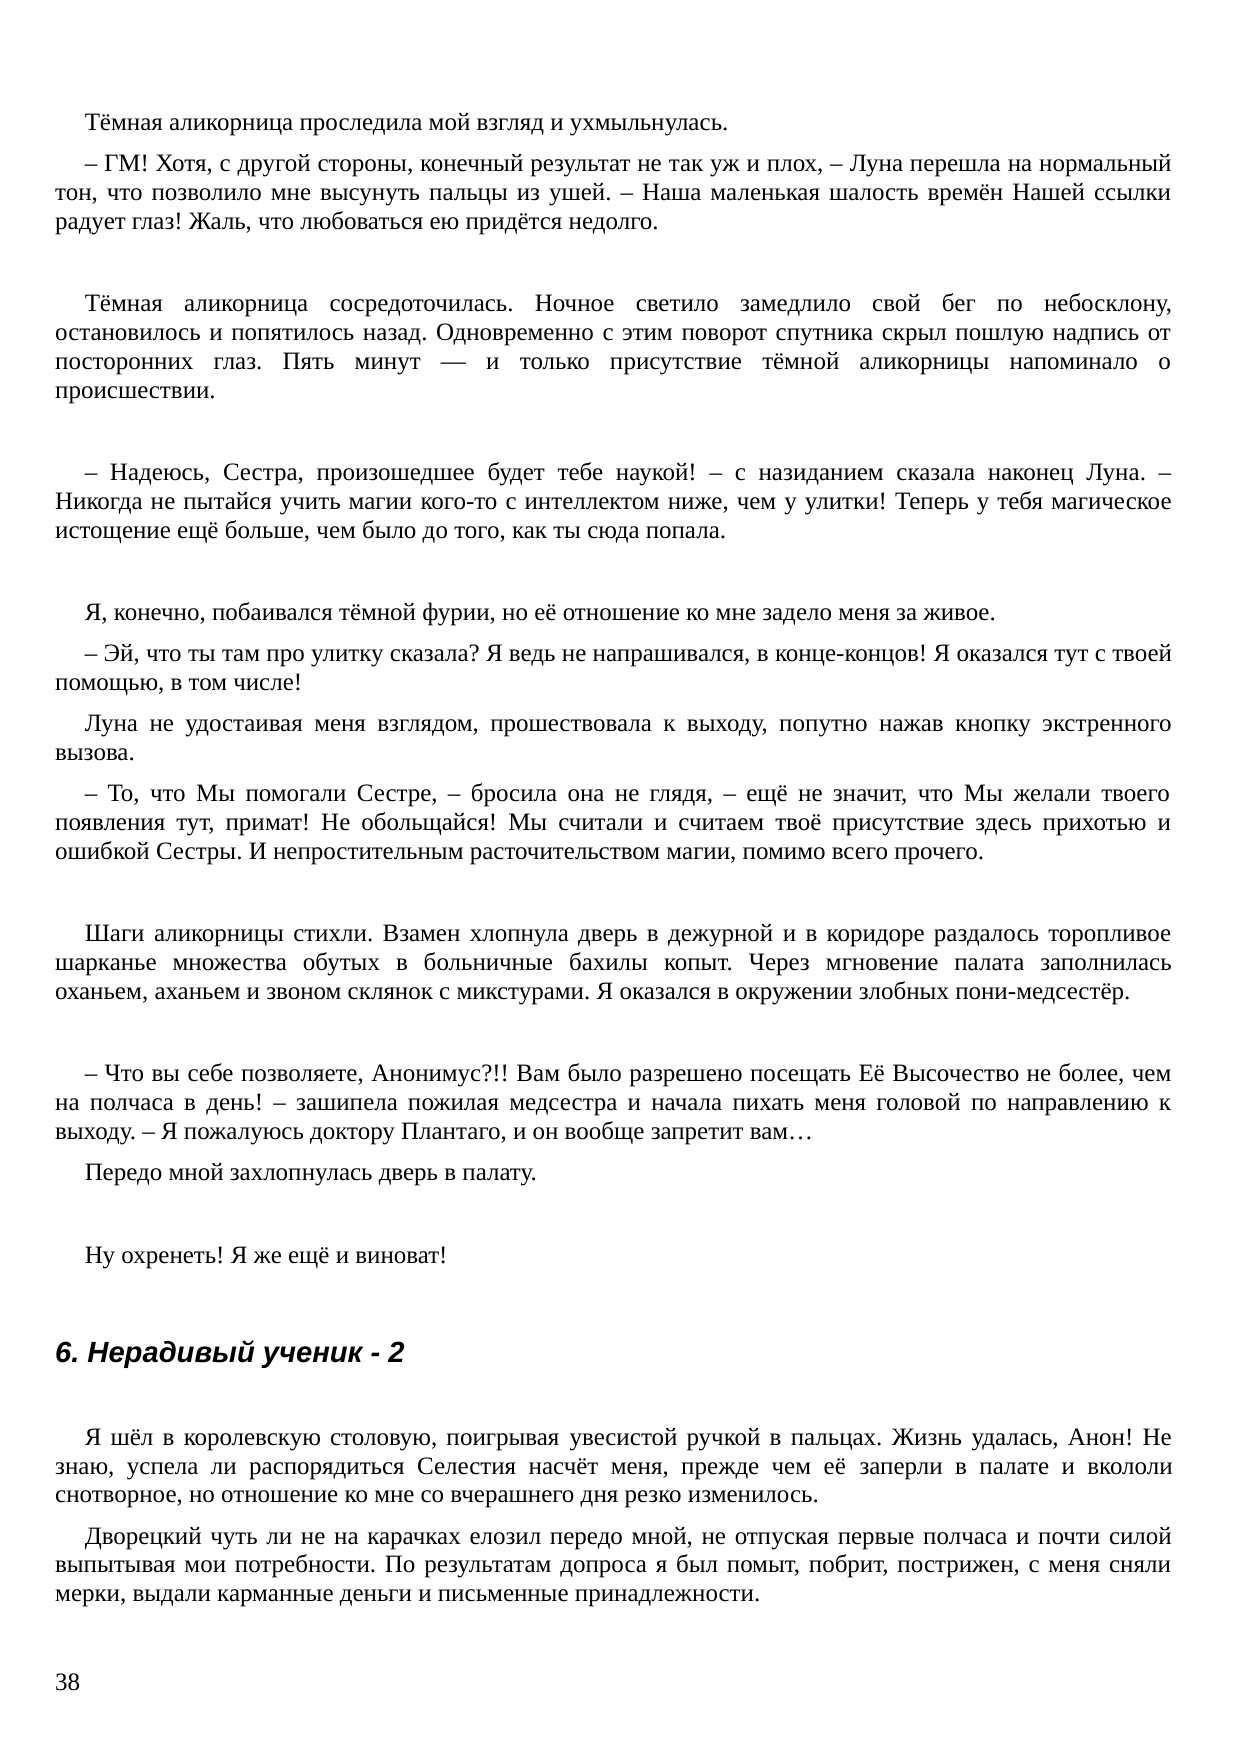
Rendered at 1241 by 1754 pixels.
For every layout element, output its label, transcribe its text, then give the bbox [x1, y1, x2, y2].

text Я, конечно, побаивался тёмной фурии, но её отношение ко мне задело меня за живое. [55, 597, 1173, 626]
text Луна не удостаивая меня взглядом, прошествовала к выходу, попутно нажав кнопку экстренного вызова. [55, 708, 1173, 766]
text Передо мной захлопнулась дверь в палату. [55, 1157, 1173, 1186]
text – Надеюсь, Сестра, произошедшее будет тебе наукой! – с назиданием сказала наконец Луна. – Никогда не пытайся учить магии кого-то с интеллектом ниже, чем у улитки! Теперь у тебя магическое истощение ещё больше, чем было до того, как ты сюда попала. [55, 457, 1173, 543]
text Шаги аликорницы стихли. Взамен хлопнула дверь в дежурной и в коридоре раздалось торопливое шарканье множества обутых в больничные бахилы копыт. Через мгновение палата заполнилась оханьем, аханьем и звоном склянок с микстурами. Я оказался в окружении злобных пони-медсестёр. [55, 918, 1173, 1005]
text Дворецкий чуть ли не на карачках елозил передо мной, не отпуская первые полчаса и почти силой выпытывая мои потребности. По результатам допроса я был помыт, побрит, пострижен, с меня сняли мерки, выдали карманные деньги и письменные принадлежности. [55, 1521, 1173, 1607]
subtitle 6. Нерадивый ученик - 2 [55, 1335, 1173, 1368]
text – Эй, что ты там про улитку сказала? Я ведь не напрашивался, в конце-концов! Я оказался тут с твоей помощью, в том числе! [55, 638, 1173, 696]
text – То, что Мы помогали Сестре, – бросила она не глядя, – ещё не значит, что Мы желали твоего появления тут, примат! Не обольщайся! Мы считали и считаем твоё присутствие здесь прихотью и ошибкой Сестры. И непростительным расточительством магии, помимо всего прочего. [55, 778, 1173, 865]
text Я шёл в королевскую столовую, поигрывая увесистой ручкой в пальцах. Жизнь удалась, Анон! Не знаю, успела ли распорядиться Селестия насчёт меня, прежде чем её заперли в палате и вкололи снотворное, но отношение ко мне со вчерашнего дня резко изменилось. [55, 1422, 1173, 1508]
text – Что вы себе позволяете, Анонимус?!! Вам было разрешено посещать Её Высочество не более, чем на полчаса в день! – зашипела пожилая медсестра и начала пихать меня головой по направлению к выходу. – Я пожалуюсь доктору Плантаго, и он вообще запретит вам… [55, 1058, 1173, 1145]
text Тёмная аликорница проследила мой взгляд и ухмыльнулась. [55, 107, 1173, 136]
text Ну охренеть! Я же ещё и виноват! [55, 1240, 1173, 1268]
text Тёмная аликорница сосредоточилась. Ночное светило замедлило свой бег по небосклону, остановилось и попятилось назад. Одновременно с этим поворот спутника скрыл пошлую надпись от посторонних глаз. Пять минут — и только присутствие тёмной аликорницы напоминало о происшествии. [55, 288, 1173, 403]
text – ГМ! Хотя, с другой стороны, конечный результат не так уж и плох, – Луна перешла на нормальный тон, что позволило мне высунуть пальцы из ушей. – Наша маленькая шалость времён Нашей ссылки радует глаз! Жаль, что любоваться ею придётся недолго. [55, 148, 1173, 235]
